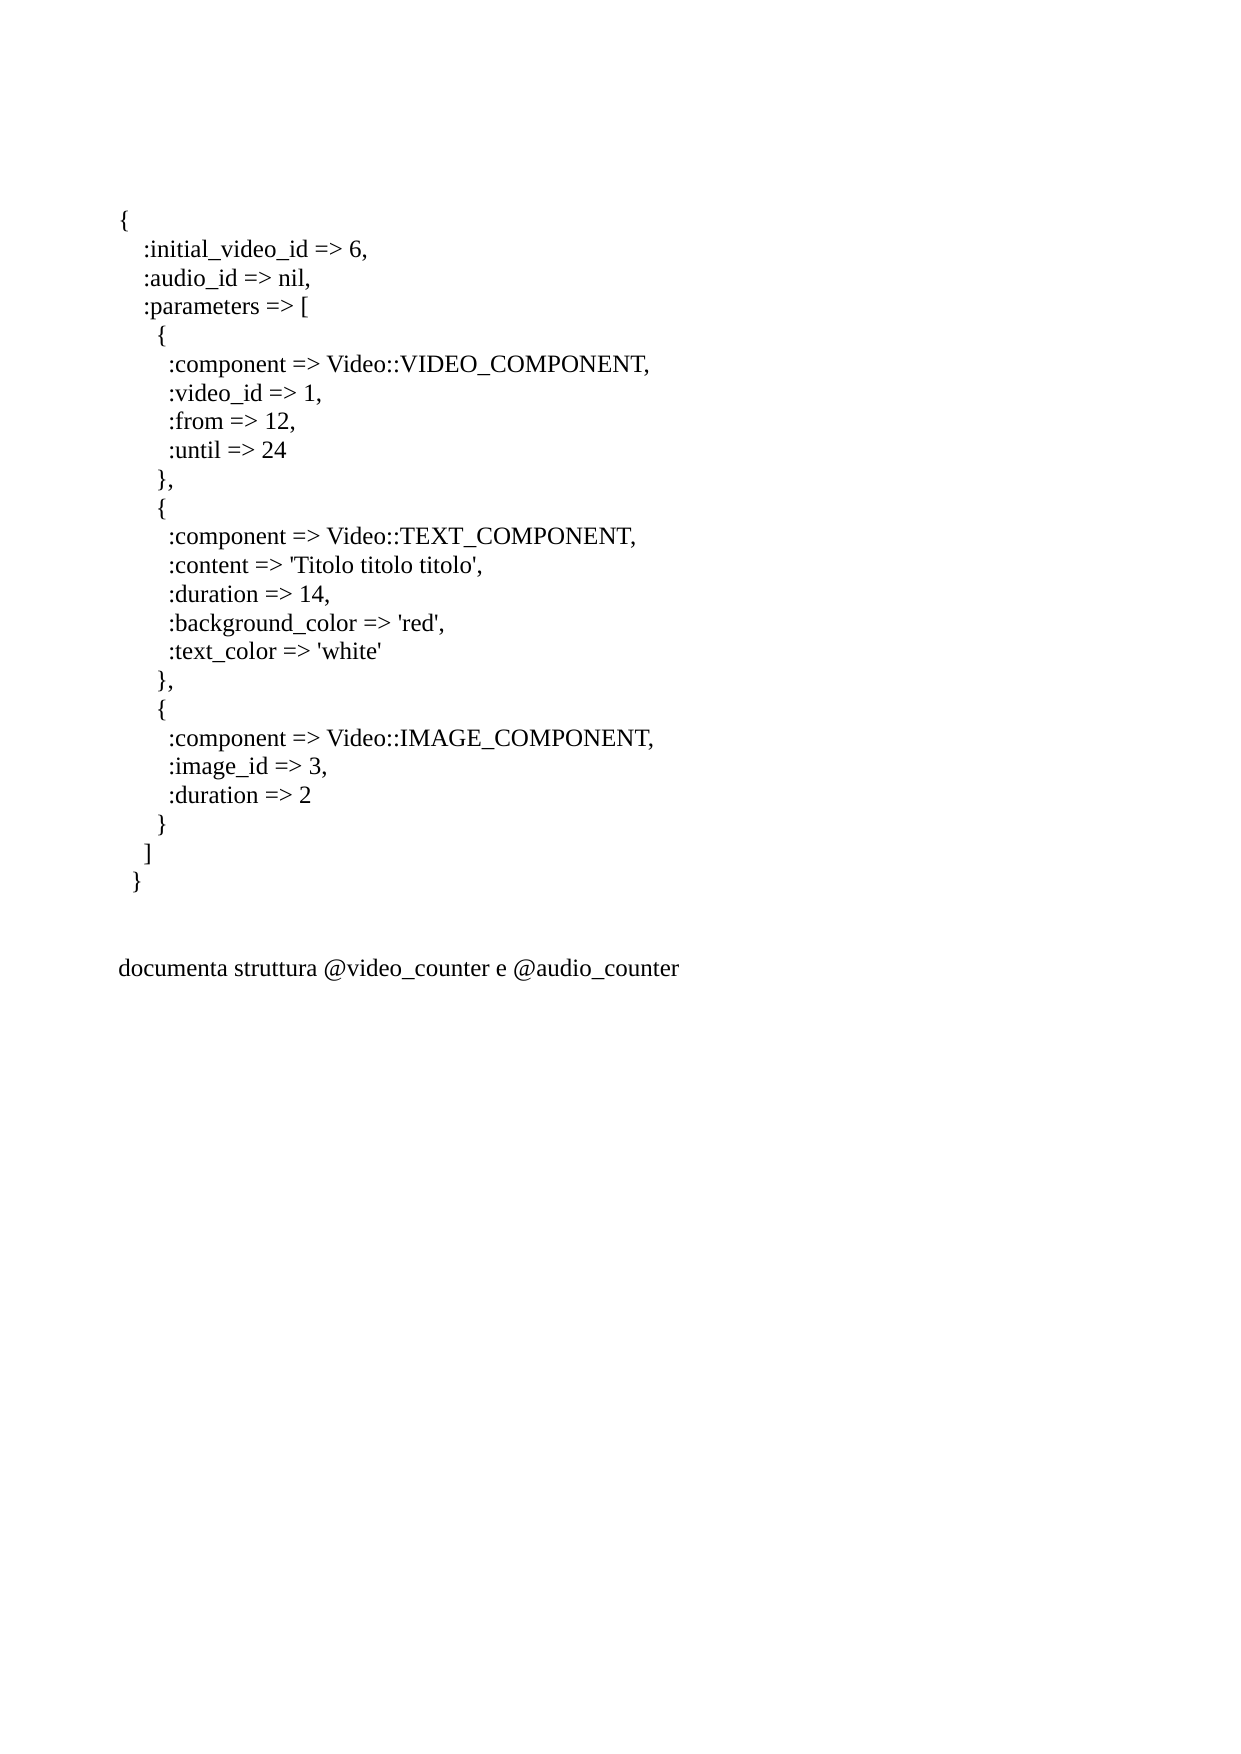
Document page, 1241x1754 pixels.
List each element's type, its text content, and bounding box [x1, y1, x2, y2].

text :background_color => 'red', [118, 608, 1122, 636]
text }, [118, 665, 1122, 694]
text :audio_id => nil, [118, 263, 1122, 291]
text :content => 'Titolo titolo titolo', [118, 550, 1122, 579]
text documenta struttura @video_counter e @audio_counter [118, 953, 1122, 981]
text :duration => 14, [118, 579, 1122, 608]
text :duration => 2 [118, 780, 1122, 809]
text { [118, 320, 1122, 349]
text }, [118, 464, 1122, 493]
text } [118, 809, 1122, 838]
text :video_id => 1, [118, 378, 1122, 406]
text { [118, 493, 1122, 521]
text ] [118, 838, 1122, 866]
text :parameters => [ [118, 291, 1122, 320]
text } [118, 866, 1122, 895]
text :image_id => 3, [118, 751, 1122, 780]
text { [118, 205, 1122, 234]
text :text_color => 'white' [118, 636, 1122, 665]
text :component => Video::VIDEO_COMPONENT, [118, 349, 1122, 378]
text :until => 24 [118, 435, 1122, 464]
text :from => 12, [118, 406, 1122, 435]
text :component => Video::TEXT_COMPONENT, [118, 521, 1122, 550]
text { [118, 694, 1122, 723]
text :component => Video::IMAGE_COMPONENT, [118, 723, 1122, 751]
text :initial_video_id => 6, [118, 234, 1122, 263]
